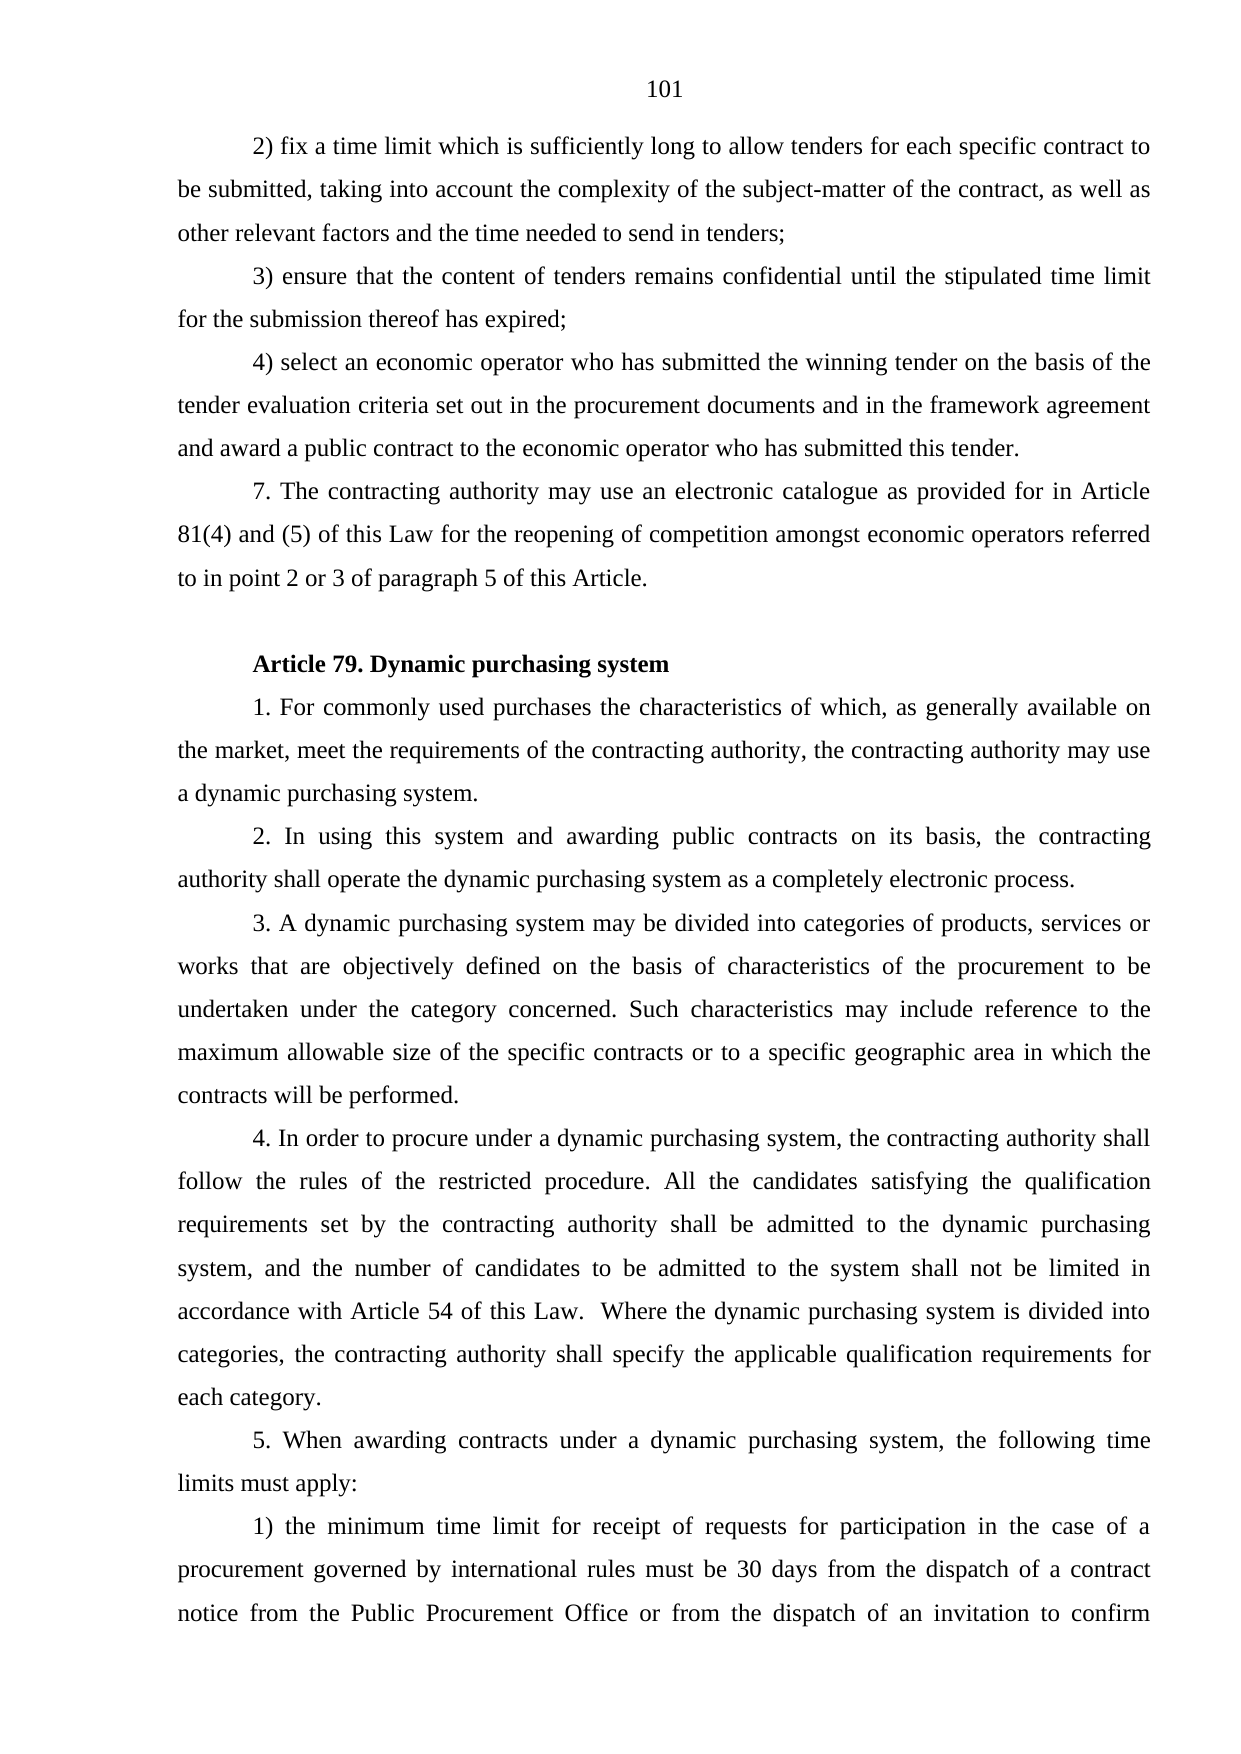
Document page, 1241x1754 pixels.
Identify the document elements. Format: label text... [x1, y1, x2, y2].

text 2. In using this system and awarding public contracts on its basis, the contracting authority shall operate the dynamic purchasing system as a completely electronic process. [177, 821, 1152, 893]
text 1. For commonly used purchases the characteristics of which, as generally available on the market, meet the requirements of the contracting authority, the contracting authority may use a dynamic purchasing system. [177, 692, 1152, 807]
text 4. In order to procure under a dynamic purchasing system, the contracting authority shall follow the rules of the restricted procedure. All the candidates satisfying the qualification requirements set by the contracting authority shall be admitted to the dynamic purchasing system, and the number of candidates to be admitted to the system shall not be limited in accordance with Article 54 of this Law. Where the dynamic purchasing system is divided into categories, the contracting authority shall specify the applicable qualification requirements for each category. [177, 1123, 1152, 1411]
text 4) select an economic operator who has submitted the winning tender on the basis of the tender evaluation criteria set out in the procurement documents and in the framework agreement and award a public contract to the economic operator who has submitted this tender. [177, 347, 1152, 462]
text Article 79. Dynamic purchasing system [177, 649, 1152, 678]
text 1) the minimum time limit for receipt of requests for participation in the case of a procurement governed by international rules must be 30 days from the dispatch of a contract notice from the Public Procurement Office or from the dispatch of an invitation to confirm [177, 1511, 1152, 1626]
text 7. The contracting authority may use an electronic catalogue as provided for in Article 81(4) and (5) of this Law for the reopening of competition amongst economic operators referred to in point 2 or 3 of paragraph 5 of this Article. [177, 476, 1152, 591]
text 5. When awarding contracts under a dynamic purchasing system, the following time limits must apply: [177, 1425, 1152, 1497]
text 3. A dynamic purchasing system may be divided into categories of products, services or works that are objectively defined on the basis of characteristics of the procurement to be undertaken under the category concerned. Such characteristics may include reference to the maximum allowable size of the specific contracts or to a specific geographic area in which the contracts will be performed. [177, 908, 1152, 1109]
text 2) fix a time limit which is sufficiently long to allow tenders for each specific contract to be submitted, taking into account the complexity of the subject-matter of the contract, as well as other relevant factors and the time needed to send in tenders; [177, 131, 1152, 246]
text 3) ensure that the content of tenders remains confidential until the stipulated time limit for the submission thereof has expired; [177, 261, 1152, 333]
